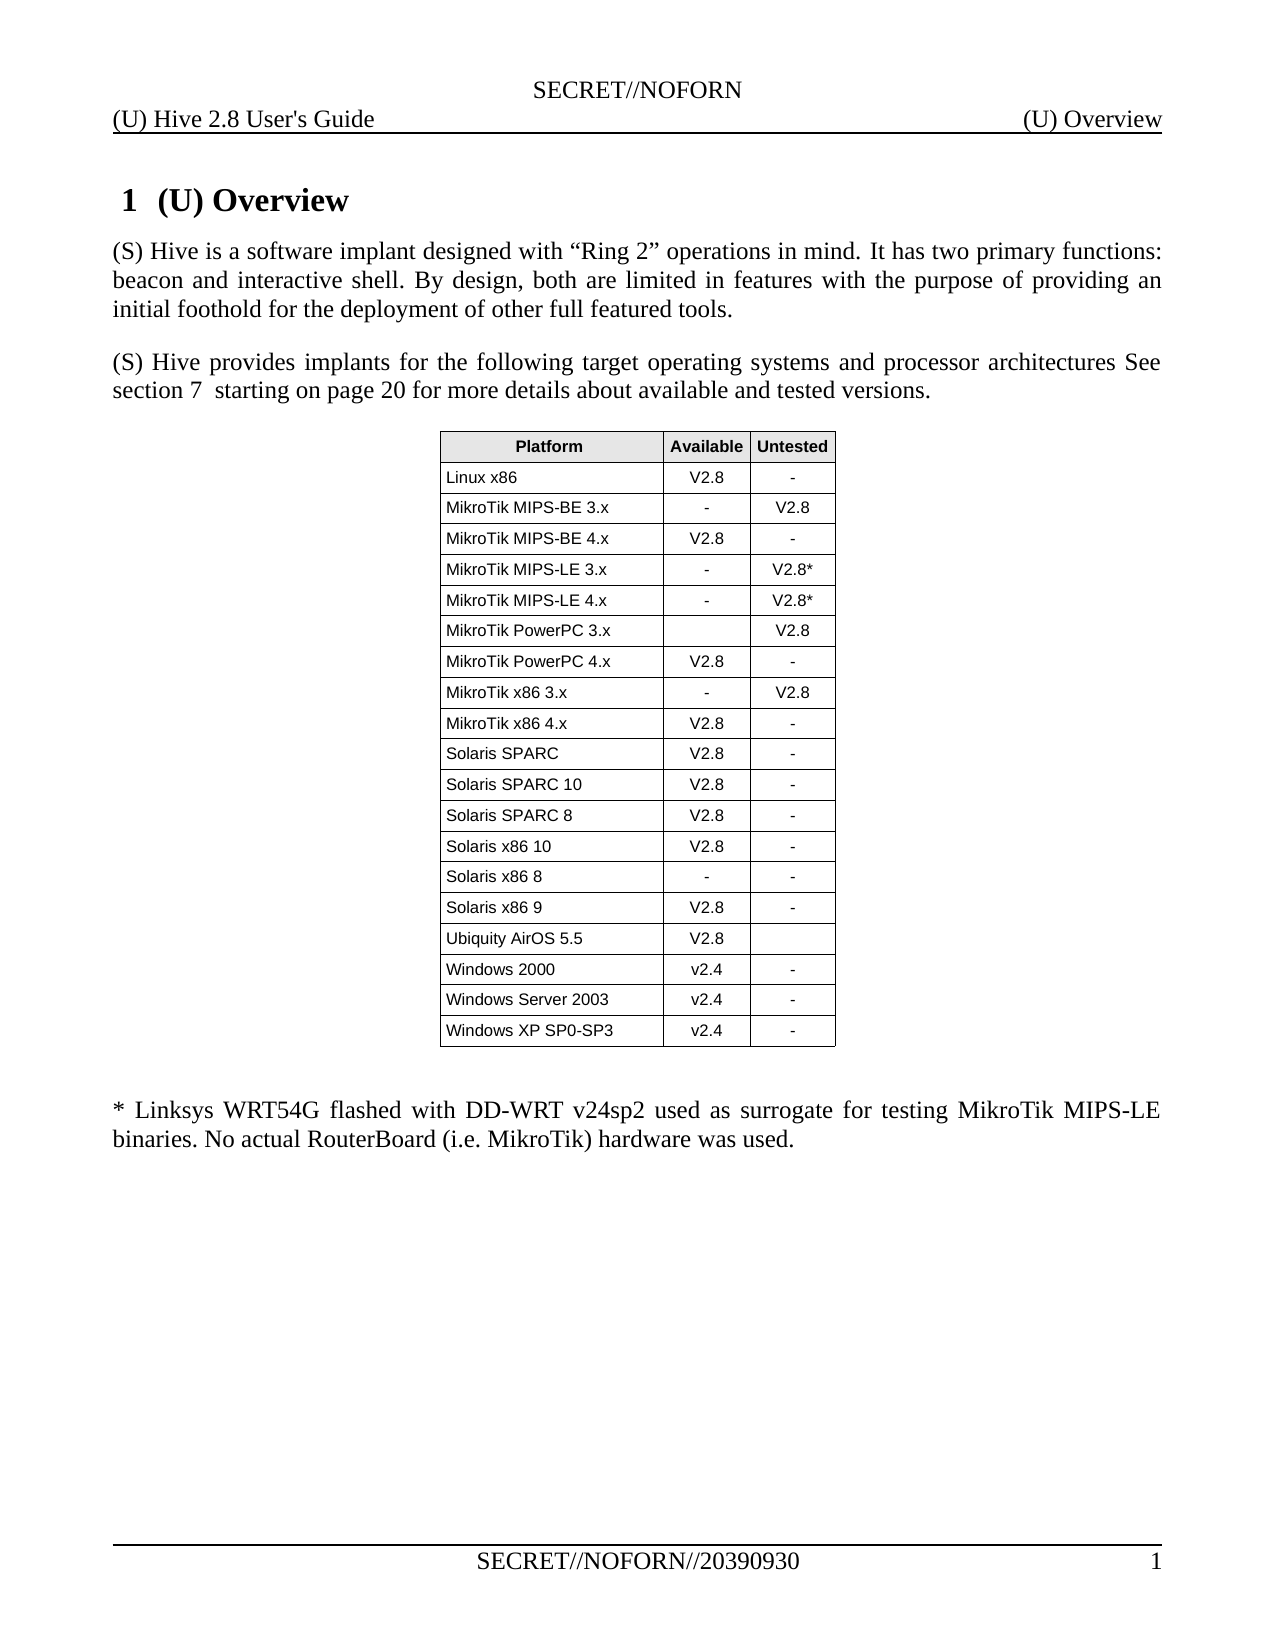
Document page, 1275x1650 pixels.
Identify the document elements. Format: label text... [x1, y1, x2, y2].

table_cell - [751, 832, 835, 861]
table_cell [751, 924, 835, 953]
table_cell - [751, 770, 835, 800]
table_cell - [751, 862, 835, 892]
table_cell - [751, 739, 835, 769]
table_cell V2.8 [664, 739, 750, 769]
table_cell Ubiquity AirOS 5.5 [441, 924, 663, 953]
text (S) Hive is a software implant designed with “Ring 2” operations in mind. It has two primary functions: beacon and interactive shell. By design, both are limited in features with the purpose of providing an initial foothold for the deployment of other full featured tools. [112, 236, 1162, 323]
table_cell V2.8 [664, 463, 750, 492]
text * Linksys WRT54G flashed with DD-WRT v24sp2 used as surrogate for testing MikroTik MIPS-LE binaries. No actual RouterBoard (i.e. MikroTik) hardware was used. [112, 1095, 1162, 1153]
table_cell V2.8 [664, 924, 750, 953]
table_cell - [751, 524, 835, 554]
table_cell Linux x86 [441, 463, 663, 492]
table_cell - [664, 586, 750, 615]
table_cell MikroTik PowerPC 3.x [441, 616, 663, 646]
table_cell V2.8* [751, 555, 835, 585]
table_cell - [664, 678, 750, 708]
table_cell Windows Server 2003 [441, 985, 663, 1015]
table_cell - [664, 862, 750, 892]
table_cell V2.8 [664, 709, 750, 738]
table_cell Solaris SPARC 8 [441, 801, 663, 831]
table_cell MikroTik MIPS-LE 4.x [441, 586, 663, 615]
table_cell - [751, 647, 835, 677]
table_cell - [751, 801, 835, 831]
table_cell V2.8 [751, 494, 835, 523]
table_cell v2.4 [664, 985, 750, 1015]
table_header Platform [441, 432, 663, 462]
table_cell MikroTik MIPS-BE 4.x [441, 524, 663, 554]
table_cell V2.8 [664, 524, 750, 554]
table_cell Solaris x86 10 [441, 832, 663, 861]
table_header Untested [751, 432, 835, 462]
table_cell [664, 616, 750, 646]
table_cell Solaris SPARC [441, 739, 663, 769]
table_cell - [664, 494, 750, 523]
table_cell - [751, 1016, 835, 1046]
table_cell v2.4 [664, 955, 750, 984]
table_cell V2.8 [664, 770, 750, 800]
table_cell V2.8 [664, 801, 750, 831]
table_cell v2.4 [664, 1016, 750, 1046]
table_cell Solaris SPARC 10 [441, 770, 663, 800]
subtitle (U) Overview [112, 180, 1162, 218]
table_cell V2.8 [664, 832, 750, 861]
table_cell - [751, 985, 835, 1015]
text (S) Hive provides implants for the following target operating systems and processor architectures See section7 starting on page 20 for more details about available and tested versions. [112, 347, 1162, 404]
table_cell MikroTik x86 3.x [441, 678, 663, 708]
table_cell - [751, 463, 835, 492]
table_cell MikroTik MIPS-LE 3.x [441, 555, 663, 585]
table_cell Solaris x86 8 [441, 862, 663, 892]
table_cell - [751, 955, 835, 984]
table_cell - [751, 893, 835, 923]
table_cell V2.8 [664, 893, 750, 923]
table_cell V2.8 [751, 616, 835, 646]
table_cell MikroTik MIPS-BE 3.x [441, 494, 663, 523]
table_header Available [664, 432, 750, 462]
table_cell Windows 2000 [441, 955, 663, 984]
table_cell Windows XP SP0-SP3 [441, 1016, 663, 1046]
table_cell V2.8* [751, 586, 835, 615]
table_cell V2.8 [751, 678, 835, 708]
table_cell MikroTik PowerPC 4.x [441, 647, 663, 677]
table_cell V2.8 [664, 647, 750, 677]
table_cell - [751, 709, 835, 738]
table_cell - [664, 555, 750, 585]
table_cell Solaris x86 9 [441, 893, 663, 923]
table_cell MikroTik x86 4.x [441, 709, 663, 738]
